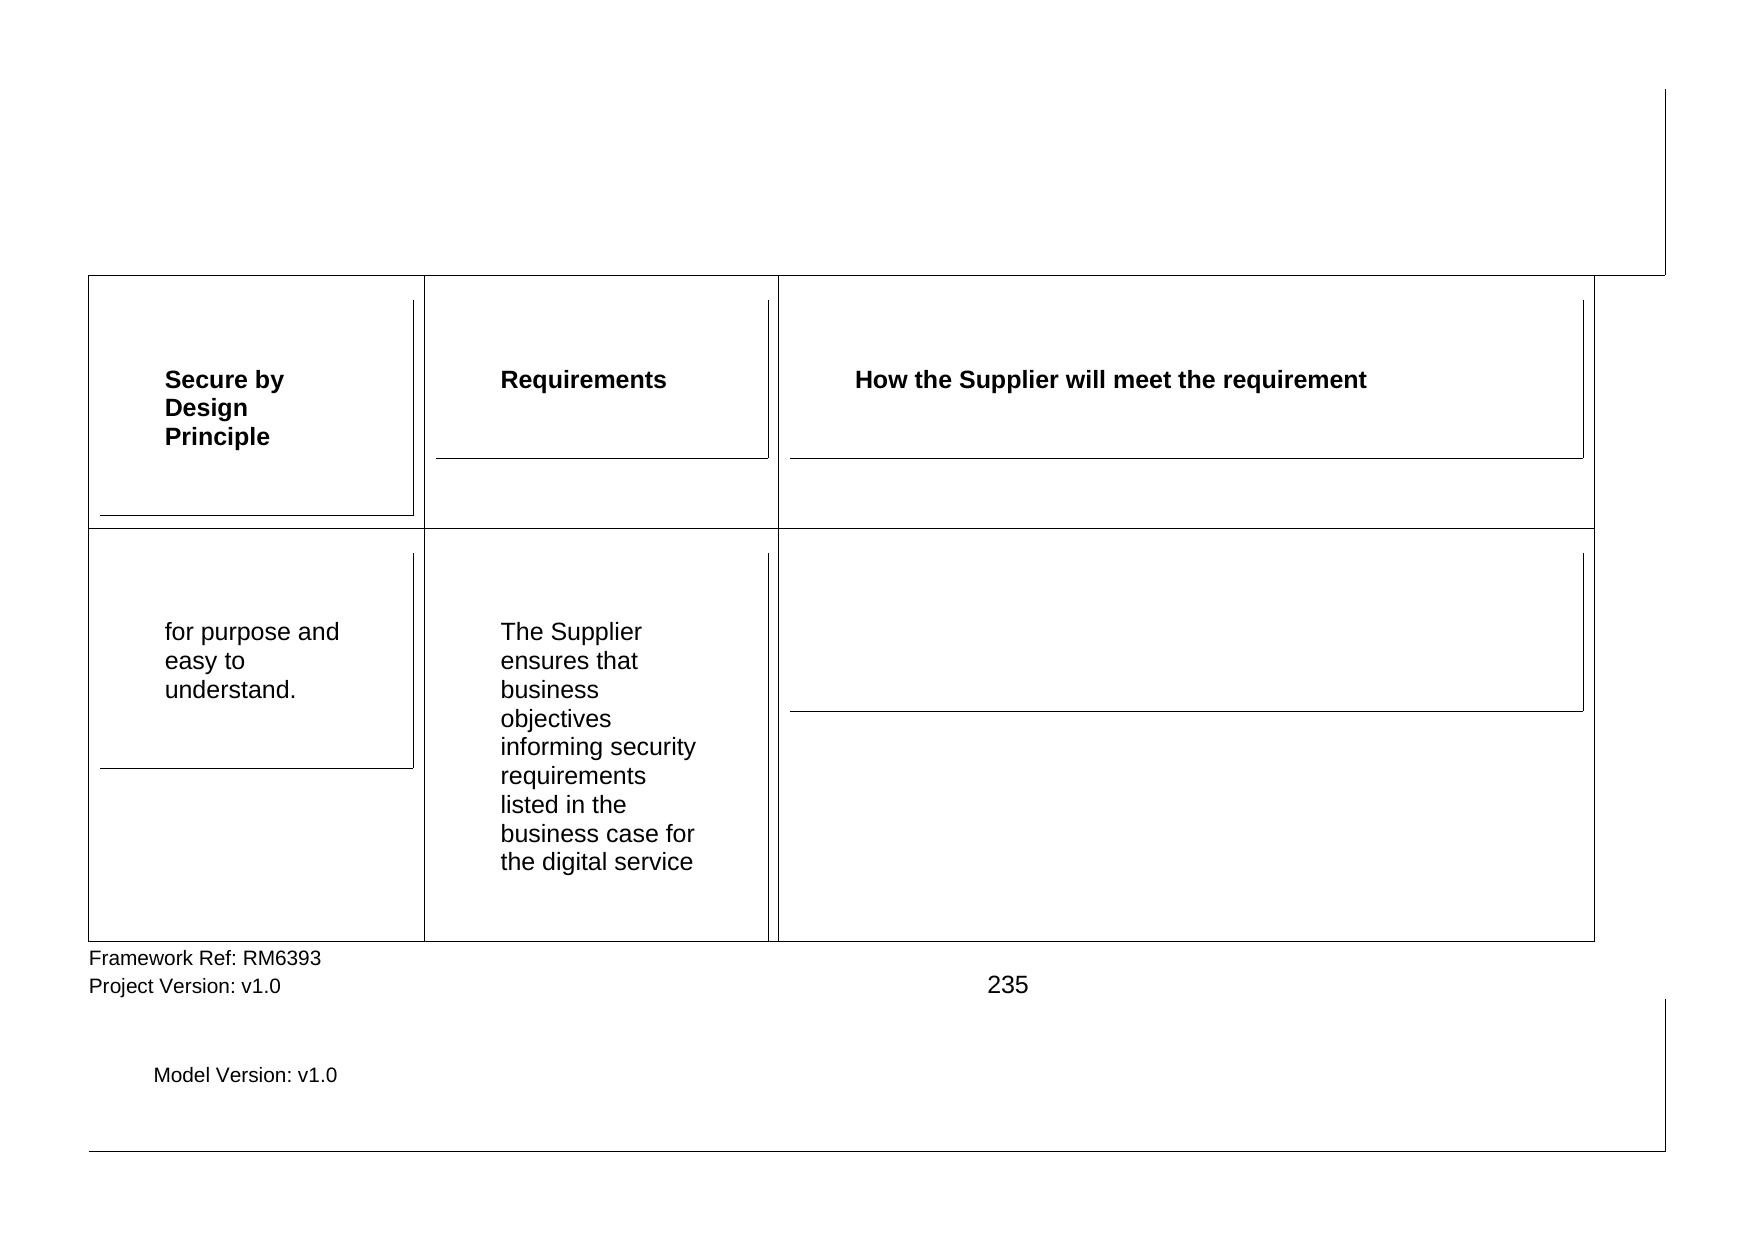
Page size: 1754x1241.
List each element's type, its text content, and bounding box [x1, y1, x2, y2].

table_header How the Supplier will meet the requirement [779, 276, 1594, 528]
table_header Secure by Design Principle [89, 276, 424, 528]
table_cell The Supplier ensures that business objectives informing security requirements listed in the business case for the digital service [425, 529, 778, 941]
table_header Requirements [425, 276, 778, 528]
table_cell for purpose and easy to understand. [89, 529, 424, 941]
table_cell [779, 529, 1594, 941]
